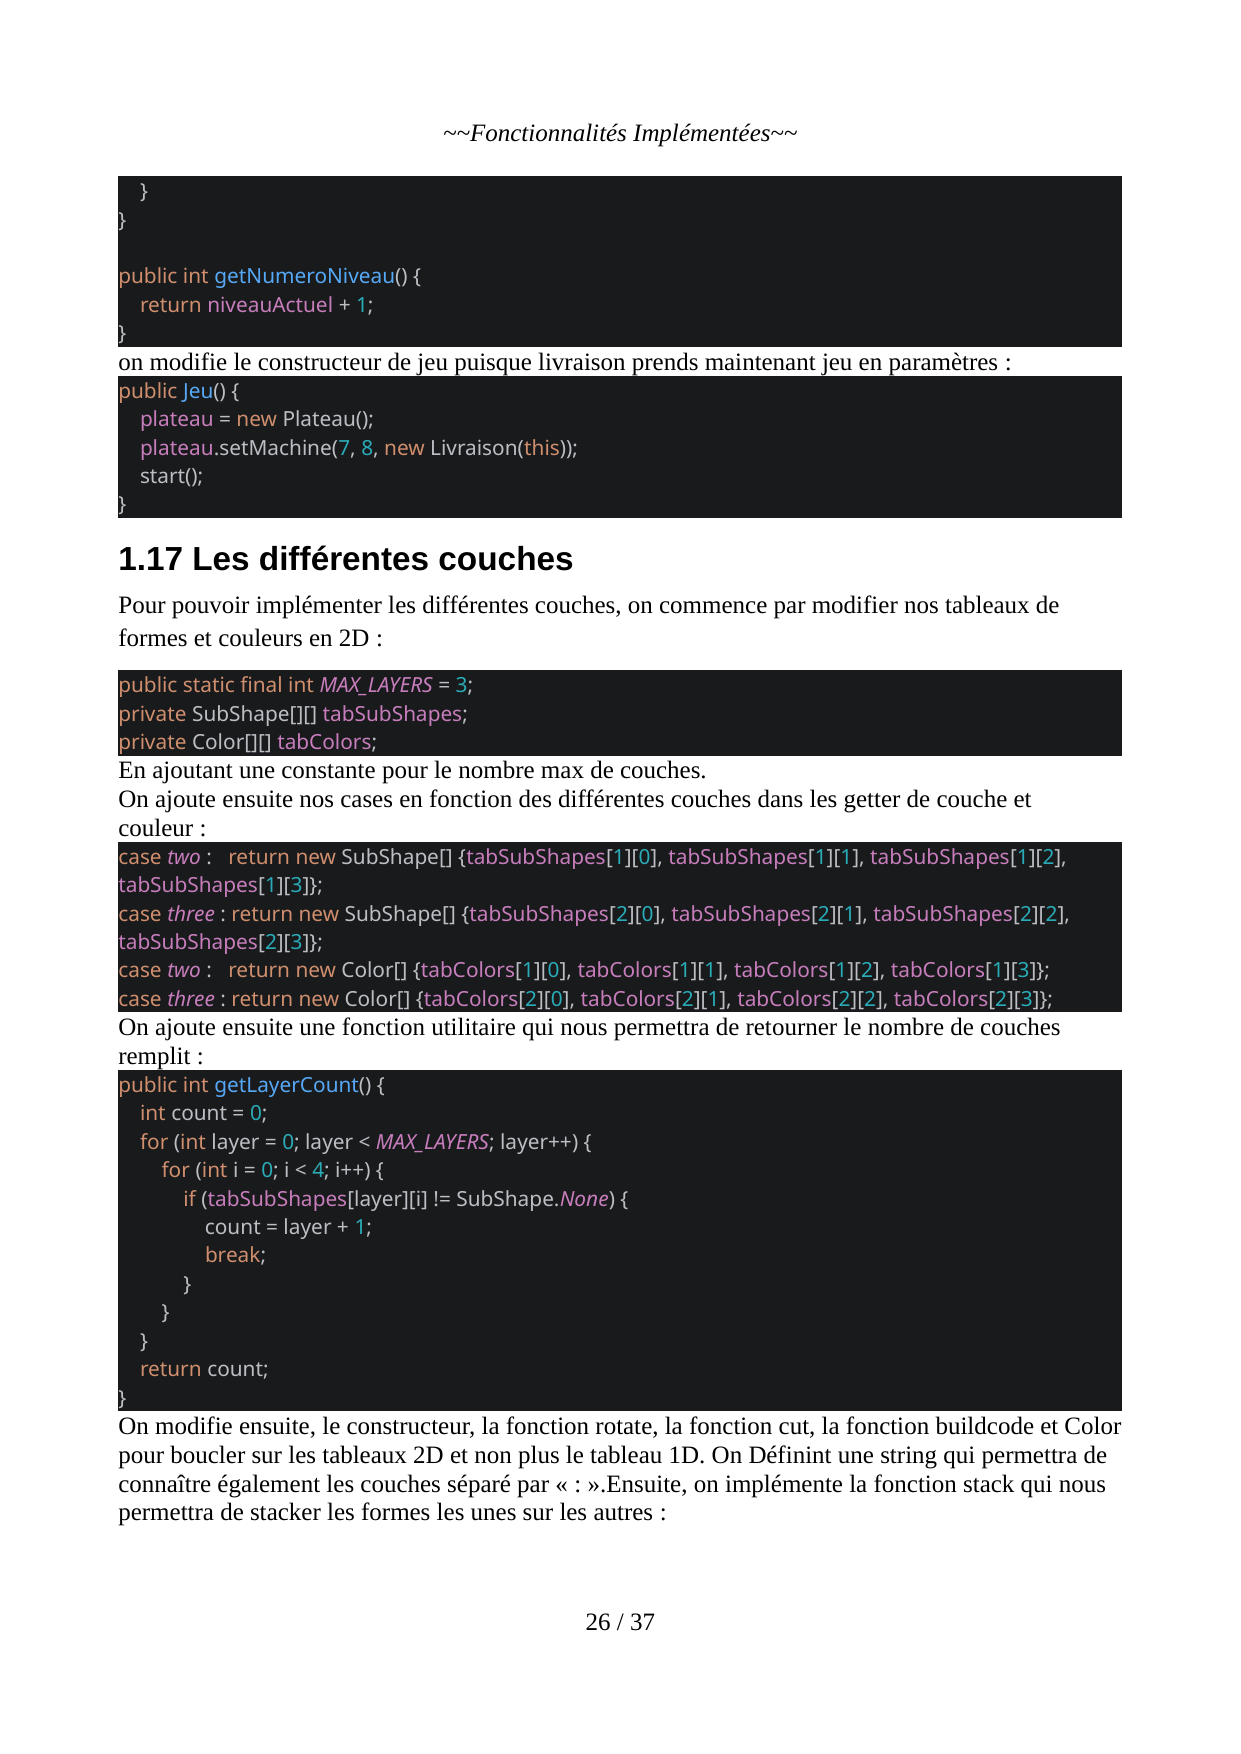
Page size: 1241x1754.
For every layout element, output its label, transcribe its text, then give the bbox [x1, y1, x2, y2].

text case two : return new SubShape[] {tabSubShapes[1][0], tabSubShapes[1][1], tabSubShapes[1][2], tabSubShapes[1][3]}; case three : return new SubShape[] {tabSubShapes[2][0], tabSubShapes[2][1], tabSubShapes[2][2], tabSubShapes[2][3]}; [118, 842, 1122, 956]
text } } public int getNumeroNiveau() { return niveauActuel + 1; } [118, 176, 1122, 347]
text On ajoute ensuite une fonction utilitaire qui nous permettra de retourner le nombre de couches remplit : [118, 1012, 1122, 1070]
text En ajoutant une constante pour le nombre max de couches. [118, 756, 1122, 784]
subtitle Les différentes couches [118, 539, 1122, 577]
text On ajoute ensuite nos cases en fonction des différentes couches dans les getter de couche et couleur : [118, 784, 1122, 842]
text On modifie ensuite, le constructeur, la fonction rotate, la fonction cut, la fonction buildcode et Color pour boucler sur les tableaux 2D et non plus le tableau 1D. On Définint une string qui permettra de connaître également les couches séparé par « : ».Ensuite, on implémente la fonction stack qui nous permettra de stacker les formes les unes sur les autres : [118, 1411, 1122, 1526]
text case two : return new Color[] {tabColors[1][0], tabColors[1][1], tabColors[1][2], tabColors[1][3]}; case three : return new Color[] {tabColors[2][0], tabColors[2][1], tabColors[2][2], tabColors[2][3]}; [118, 956, 1122, 1012]
text public static final int MAX_LAYERS = 3; [118, 670, 1122, 699]
text private SubShape[][] tabSubShapes; [118, 699, 1122, 727]
text private Color[][] tabColors; [118, 727, 1122, 756]
text Pour pouvoir implémenter les différentes couches, on commence par modifier nos tableaux de formes et couleurs en 2D : [118, 590, 1122, 651]
text public Jeu() { plateau = new Plateau(); plateau.setMachine(7, 8, new Livraison(this)); start(); } [118, 376, 1122, 518]
text public int getLayerCount() { int count = 0; for (int layer = 0; layer < MAX_LAYERS; layer++) { for (int i = 0; i < 4; i++) { if (tabSubShapes[layer][i] != SubShape.None) { count = layer + 1; break; } } } return count; } [118, 1070, 1122, 1411]
text on modifie le constructeur de jeu puisque livraison prends maintenant jeu en paramètres : [118, 347, 1122, 376]
